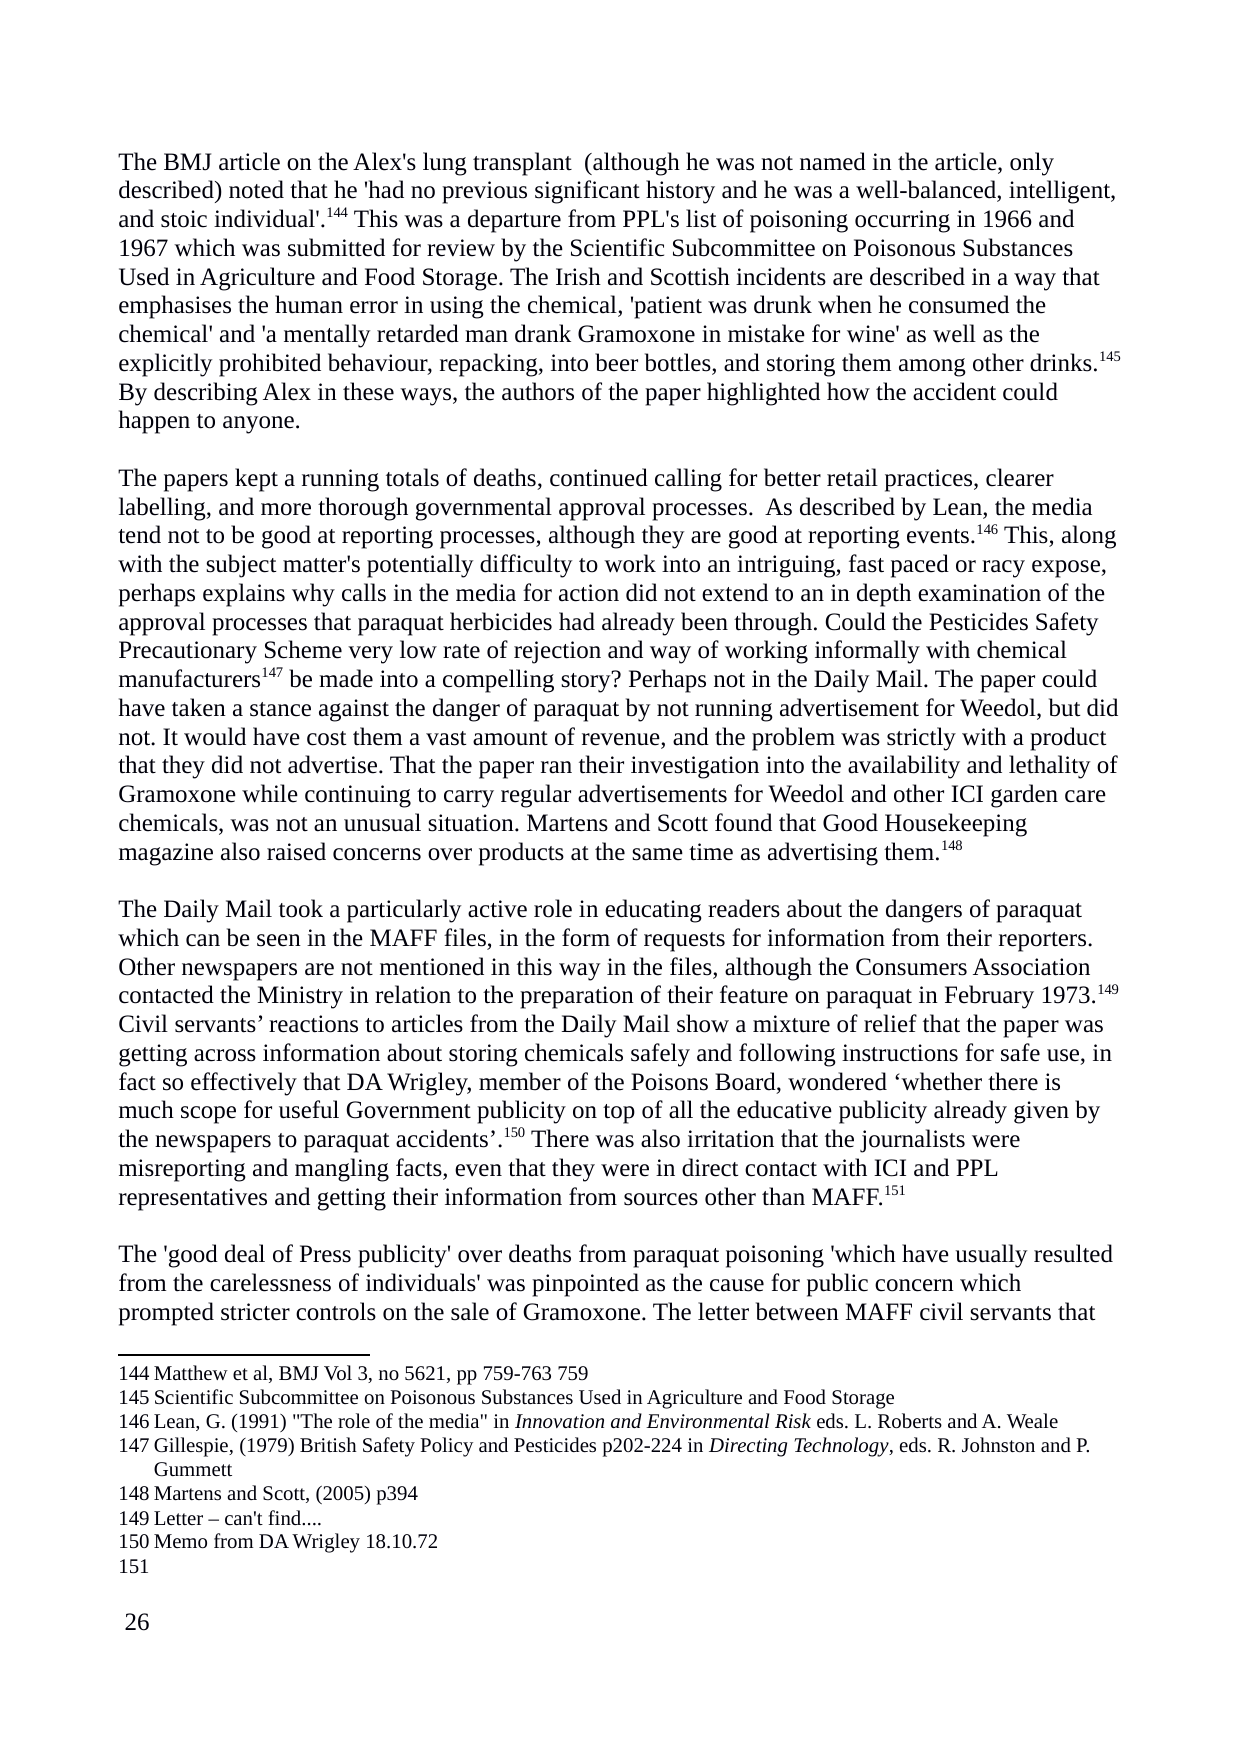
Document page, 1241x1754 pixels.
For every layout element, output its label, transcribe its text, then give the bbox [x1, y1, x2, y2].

text Matthew et al, BMJ Vol 3, no 5621, pp 759-763 759 [118, 1361, 1122, 1385]
text Letter – can't find.... [118, 1505, 1122, 1529]
text Memo from DA Wrigley 18.10.72 [118, 1529, 1122, 1553]
text The papers kept a running totals of deaths, continued calling for better retail practices, clearer labelling, and more thorough governmental approval processes. As described by Lean, the media tend not to be good at reporting processes, although they are good at reporting events. This, along with the subject matter's potentially difficulty to work into an intriguing, fast paced or racy expose, perhaps explains why calls in the media for action did not extend to an in depth examination of the approval processes that paraquat herbicides had already been through. Could the Pesticides Safety Precautionary Scheme very low rate of rejection and way of working informally with chemical manufacturers be made into a compelling story? Perhaps not in the Daily Mail. The paper could have taken a stance against the danger of paraquat by not running advertisement for Weedol, but did not. It would have cost them a vast amount of revenue, and the problem was strictly with a product that they did not advertise. That the paper ran their investigation into the availability and lethality of Gramoxone while continuing to carry regular advertisements for Weedol and other ICI garden care chemicals, was not an unusual situation. Martens and Scott found that Good Housekeeping magazine also raised concerns over products at the same time as advertising them. [118, 463, 1122, 866]
text The Daily Mail took a particularly active role in educating readers about the dangers of paraquat which can be seen in the MAFF files, in the form of requests for information from their reporters. Other newspapers are not mentioned in this way in the files, although the Consumers Association contacted the Ministry in relation to the preparation of their feature on paraquat in February 1973. Civil servants’ reactions to articles from the Daily Mail show a mixture of relief that the paper was getting across information about storing chemicals safely and following instructions for safe use, in fact so effectively that DA Wrigley, member of the Poisons Board, wondered ‘whether there is much scope for useful Government publicity on top of all the educative publicity already given by the newspapers to paraquat accidents’. There was also irritation that the journalists were misreporting and mangling facts, even that they were in direct contact with ICI and PPL representatives and getting their information from sources other than MAFF. [118, 894, 1122, 1211]
text Lean, G. (1991) "The role of the media" in Innovation and Environmental Risk eds. L. Roberts and A. Weale [118, 1409, 1122, 1433]
text Gillespie, (1979) British Safety Policy and Pesticides p202-224 in Directing Technology, eds. R. Johnston and P. Gummett [118, 1433, 1122, 1481]
text Martens and Scott, (2005) p394 [118, 1481, 1122, 1505]
text The 'good deal of Press publicity' over deaths from paraquat poisoning 'which have usually resulted from the carelessness of individuals' was pinpointed as the cause for public concern which prompted stricter controls on the sale of Gramoxone. The letter between MAFF civil servants that [118, 1239, 1122, 1326]
text The BMJ article on the Alex's lung transplant (although he was not named in the article, only described) noted that he 'had no previous significant history and he was a well-balanced, intelligent, and stoic individual'. This was a departure from PPL's list of poisoning occurring in 1966 and 1967 which was submitted for review by the Scientific Subcommittee on Poisonous Substances Used in Agriculture and Food Storage. The Irish and Scottish incidents are described in a way that emphasises the human error in using the chemical, 'patient was drunk when he consumed the chemical' and 'a mentally retarded man drank Gramoxone in mistake for wine' as well as the explicitly prohibited behaviour, repacking, into beer bottles, and storing them among other drinks. By describing Alex in these ways, the authors of the paper highlighted how the accident could happen to anyone. [118, 147, 1122, 434]
text Scientific Subcommittee on Poisonous Substances Used in Agriculture and Food Storage [118, 1385, 1122, 1409]
